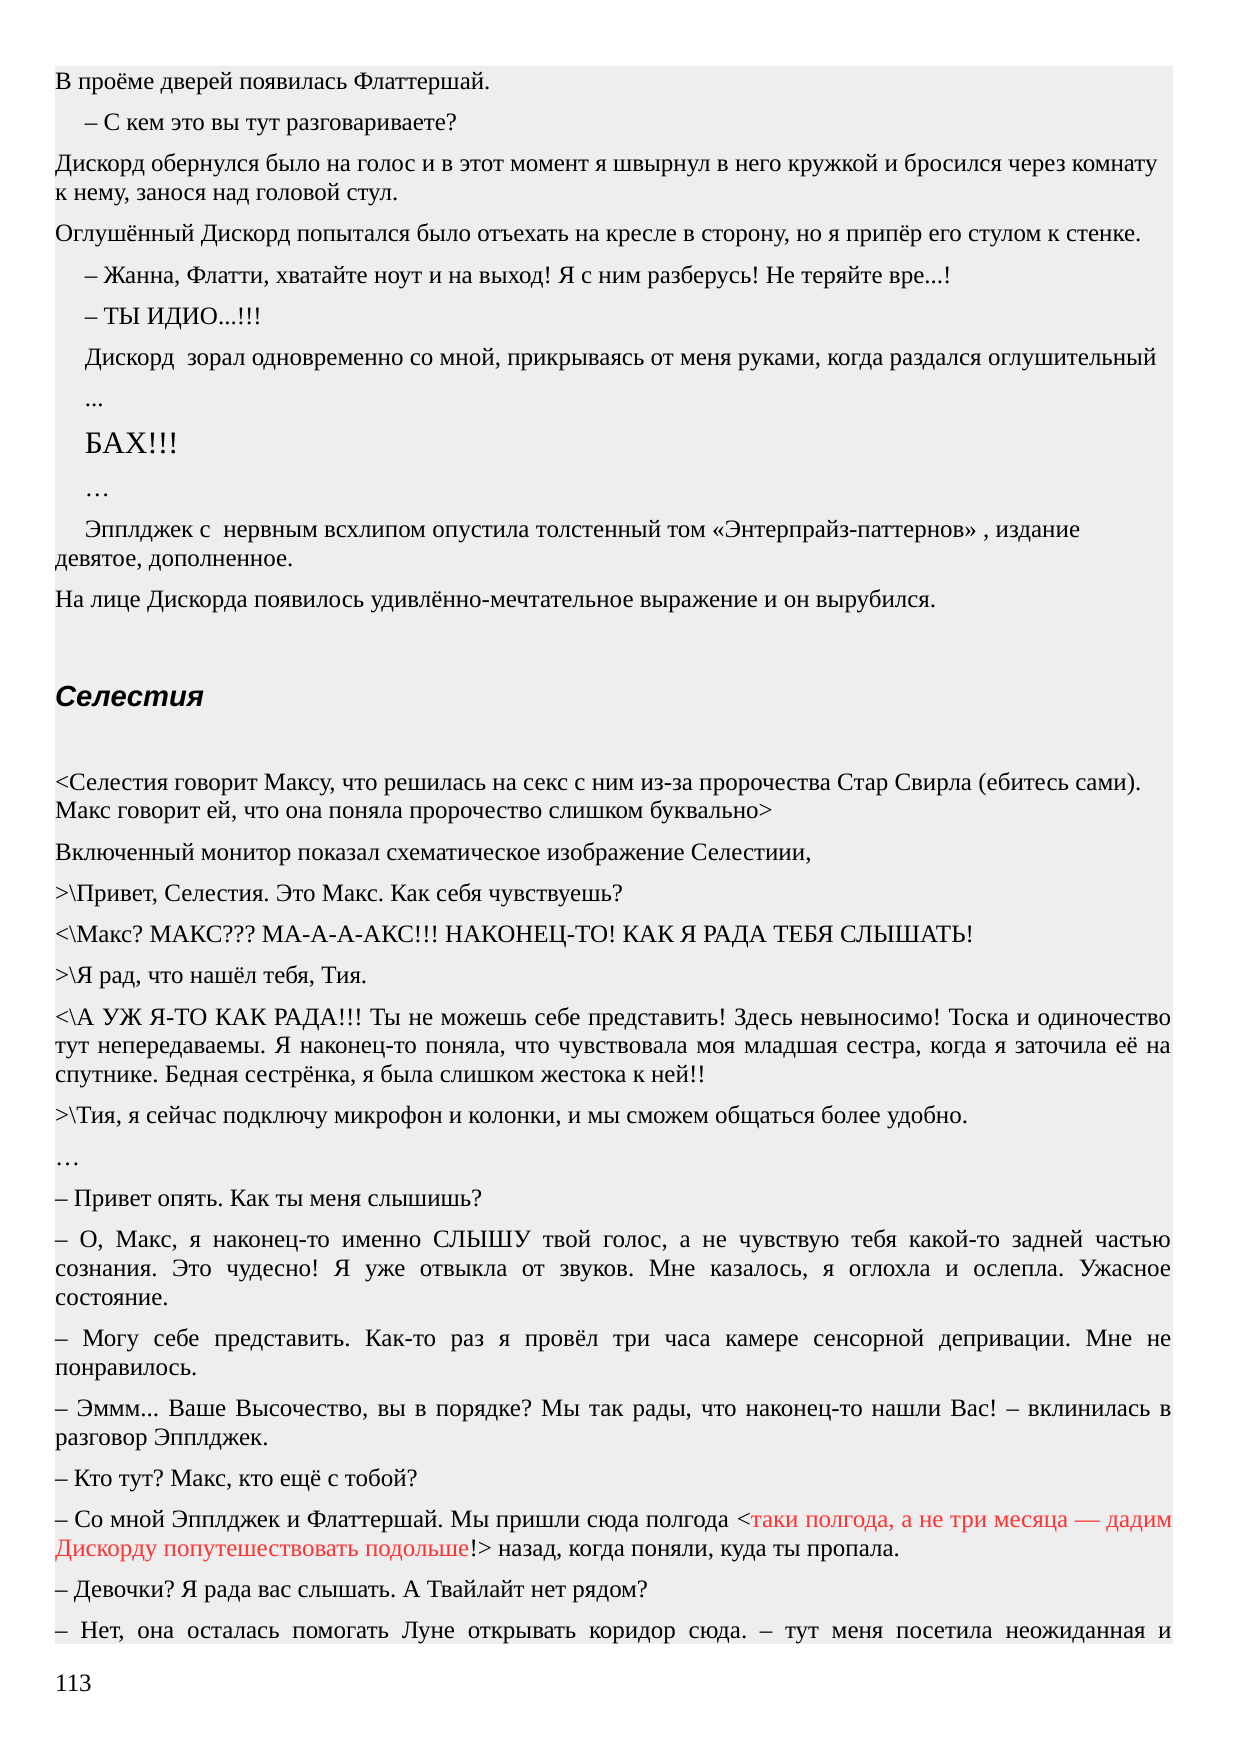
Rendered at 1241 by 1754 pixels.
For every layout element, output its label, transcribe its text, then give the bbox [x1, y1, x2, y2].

text Оглушённый Дискорд попытался было отъехать на кресле в сторону, но я припёр его стулом к стенке. [55, 218, 1173, 247]
text БАХ!!! [55, 425, 1173, 461]
text – Нет, она осталась помогать Луне открывать коридор сюда. – тут меня посетила неожиданная и [55, 1616, 1173, 1644]
text … [55, 1142, 1173, 1171]
text На лице Дискорда появилось удивлённо-мечтательное выражение и он вырубился. [55, 584, 1173, 613]
text Дискорд зорал одновременно со мной, прикрываясь от меня руками, когда раздался оглушительный [55, 342, 1173, 371]
subtitle Селестия [55, 679, 1173, 713]
text <Селестия говорит Максу, что решилась на секс с ним из-за пророчества Стар Свирла (ебитесь сами). Макс говорит ей, что она поняла пророчество слишком буквально> [55, 767, 1173, 824]
text – Со мной Эпплджек и Флаттершай. Мы пришли сюда полгода <таки полгода, а не три месяца — дадим Дискорду попутешествовать подольше!> назад, когда поняли, куда ты пропала. [55, 1504, 1173, 1562]
list Дискорд обернулся было на голос и в этот момент я швырнул в него кружкой и бросился через комнату к нему, занося над головой стул. [55, 148, 1173, 206]
text >\Привет, Селестия. Это Макс. Как себя чувствуешь? [55, 878, 1173, 907]
text Эпплджек с нервным всхлипом опустила толстенный том «Энтерпрайз-паттернов» , издание девятое, дополненное. [55, 514, 1173, 572]
text В проёме дверей появилась Флаттершай. [55, 66, 1173, 95]
text >\Я рад, что нашёл тебя, Тия. [55, 961, 1173, 989]
text – С кем это вы тут разговариваете? [55, 107, 1173, 136]
text – Девочки? Я рада вас слышать. А Твайлайт нет рядом? [55, 1574, 1173, 1603]
text – Жанна, Флатти, хватайте ноут и на выход! Я с ним разберусь! Не теряйте вре...! [55, 260, 1173, 288]
text – Могу себе представить. Как-то раз я провёл три часа камере сенсорной депривации. Мне не понравилось. [55, 1323, 1173, 1381]
text <\Макс? МАКС??? МА-А-А-АКС!!! НАКОНЕЦ-ТО! КАК Я РАДА ТЕБЯ СЛЫШАТЬ! [55, 919, 1173, 948]
text >\Тия, я сейчас подключу микрофон и колонки, и мы сможем общаться более удобно. [55, 1101, 1173, 1129]
text – О, Макс, я наконец-то именно СЛЫШУ твой голос, а не чувствую тебя какой-то задней частью сознания. Это чудесно! Я уже отвыкла от звуков. Мне казалось, я оглохла и ослепла. Ужасное состояние. [55, 1224, 1173, 1311]
text … [55, 473, 1173, 502]
text – Эммм... Ваше Высочество, вы в порядке? Мы так рады, что наконец-то нашли Вас! – вклинилась в разговор Эпплджек. [55, 1393, 1173, 1451]
text – Кто тут? Макс, кто ещё с тобой? [55, 1463, 1173, 1492]
text – ТЫ ИДИО...!!! [55, 301, 1173, 330]
text – Привет опять. Как ты меня слышишь? [55, 1183, 1173, 1212]
text Включенный монитор показал схематическое изображение Селестиии, [55, 837, 1173, 866]
text <\А УЖ Я-ТО КАК РАДА!!! Ты не можешь себе представить! Здесь невыносимо! Тоска и одиночество тут непередаваемы. Я наконец-то поняла, что чувствовала моя младшая сестра, когда я заточила её на спутнике. Бедная сестрёнка, я была слишком жестока к ней!! [55, 1002, 1173, 1088]
text ... [55, 383, 1173, 412]
